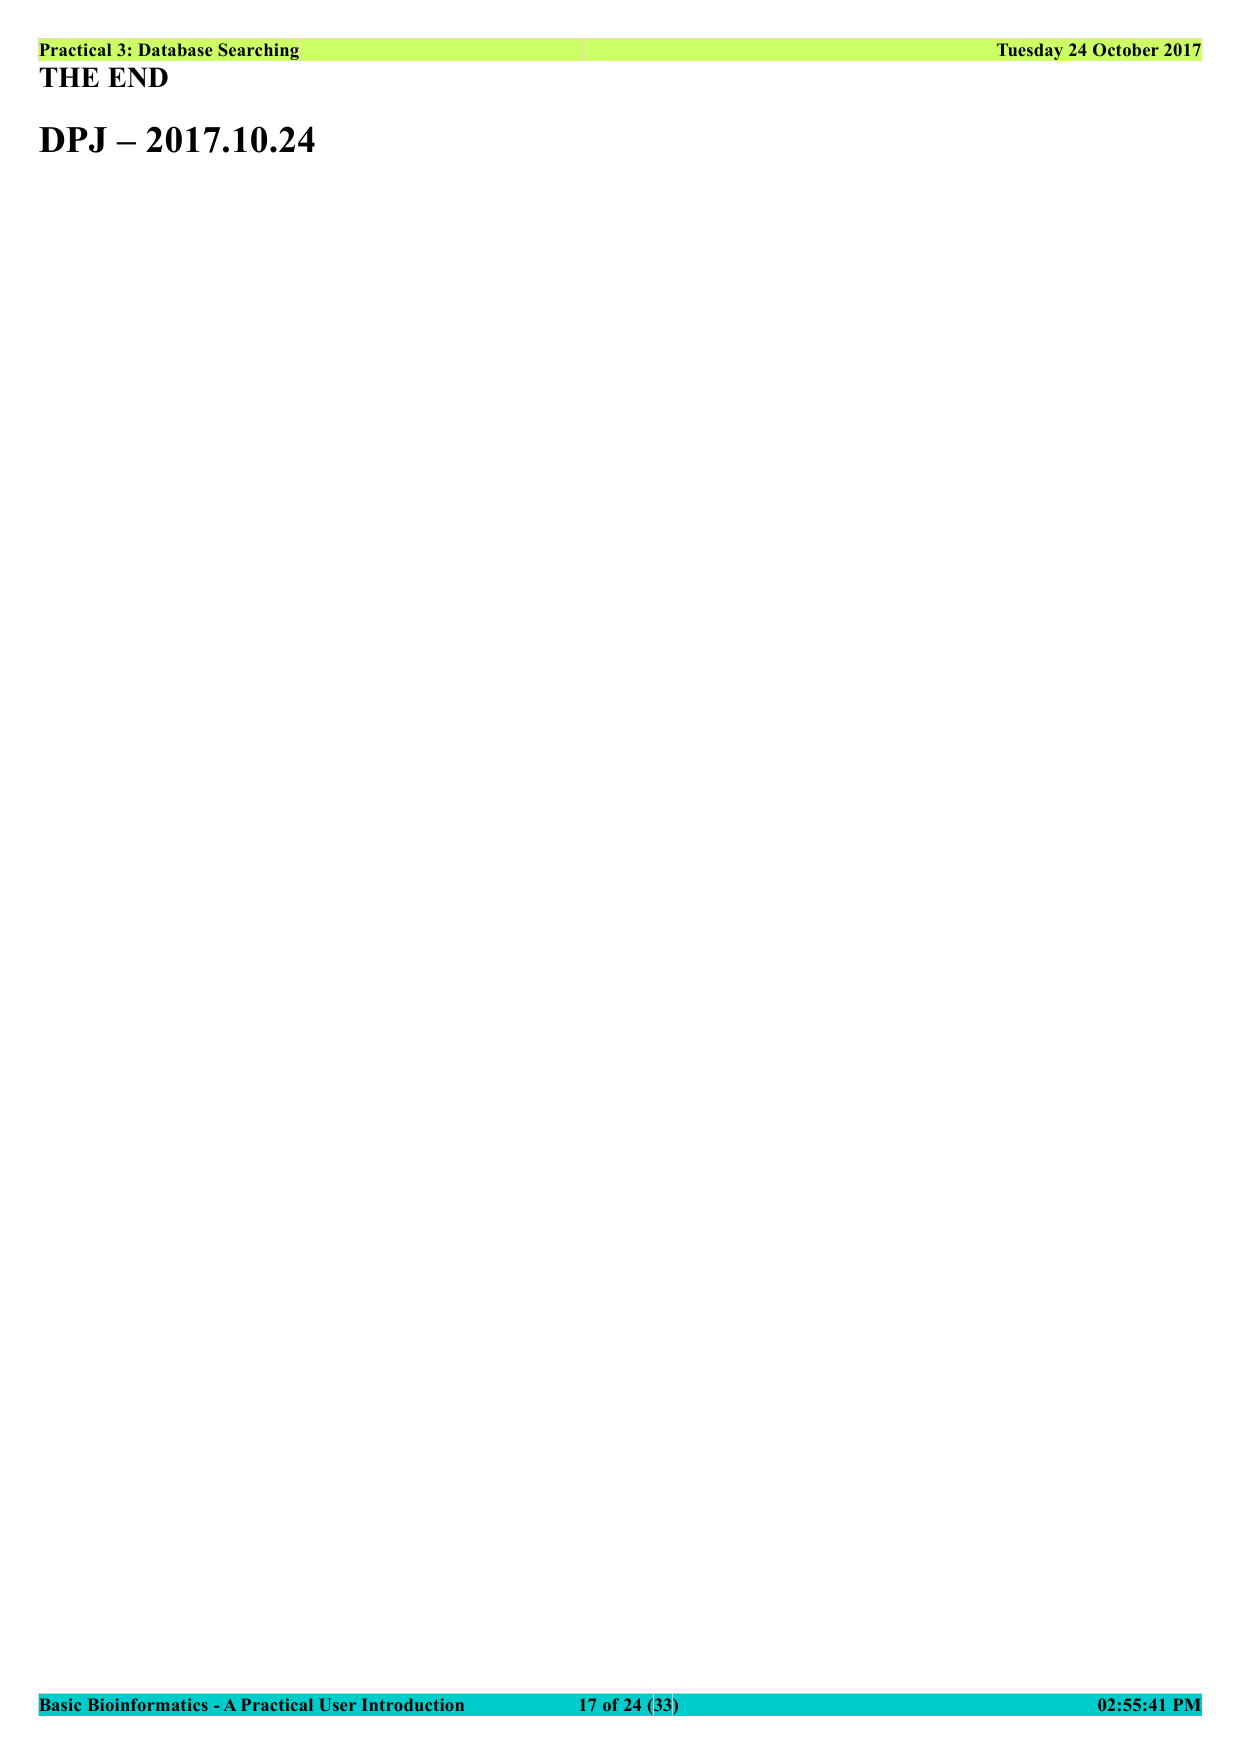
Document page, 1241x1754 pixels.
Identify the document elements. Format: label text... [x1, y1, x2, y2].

text THE END [38, 61, 1202, 94]
text DPJ – 2017.10.24 [38, 118, 1202, 161]
